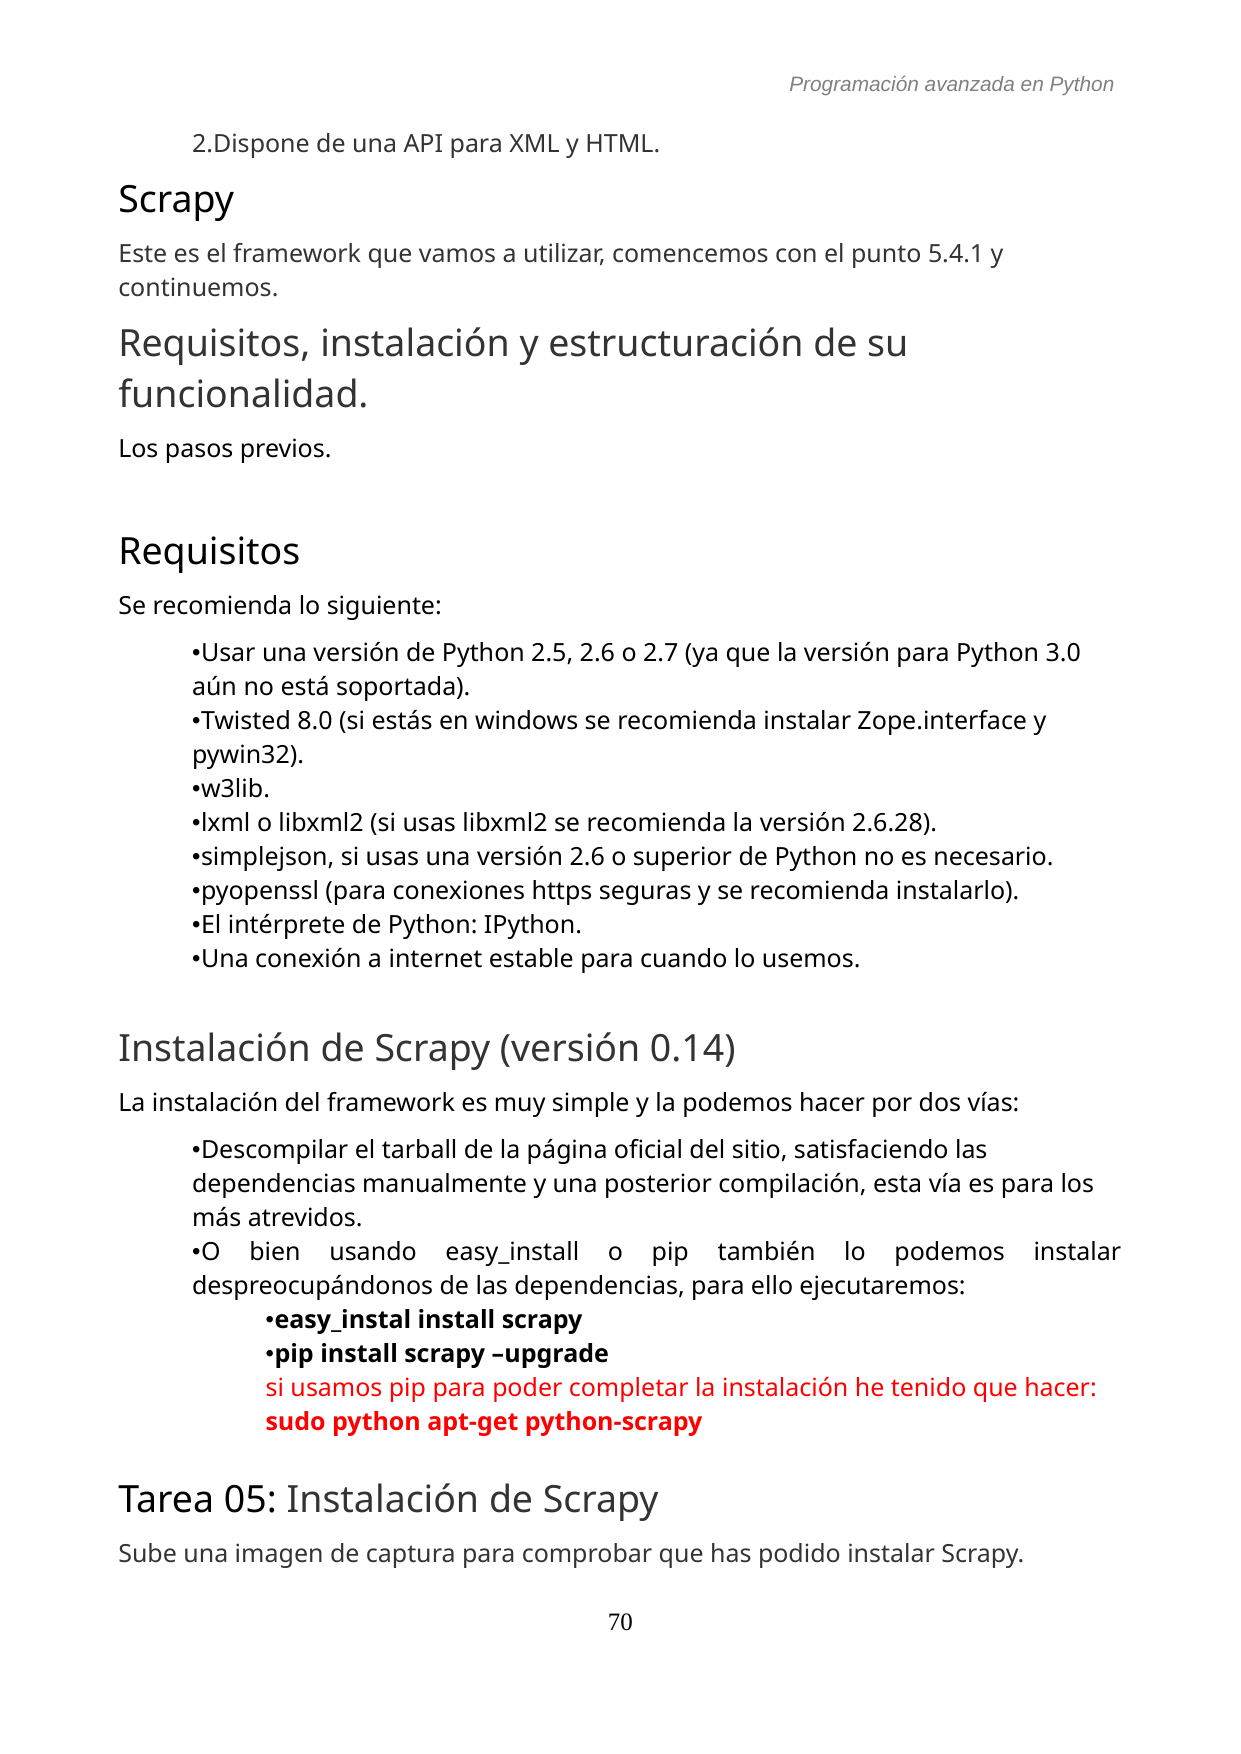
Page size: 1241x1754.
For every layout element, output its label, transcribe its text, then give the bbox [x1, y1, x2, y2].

text Scrapy [118, 172, 1122, 223]
text Instalación de Scrapy (versión 0.14) [118, 1021, 1122, 1072]
text Se recomienda lo siguiente: [118, 588, 1122, 622]
text Este es el framework que vamos a utilizar, comencemos con el punto 5.4.1 y continuemos. [118, 236, 1122, 304]
list lxml o libxml2 (si usas libxml2 se recomienda la versión 2.6.28). [118, 804, 1122, 839]
text Sube una imagen de captura para comprobar que has podido instalar Scrapy. [118, 1536, 1122, 1570]
list Dispone de una API para XML y HTML. [118, 126, 1122, 160]
list Usar una versión de Python 2.5, 2.6 o 2.7 (ya que la versión para Python 3.0 aún no está soportada). [118, 634, 1122, 702]
text Requisitos [118, 524, 1122, 575]
list easy_instal install scrapy [118, 1302, 1122, 1336]
list El intérprete de Python: IPython. [118, 907, 1122, 941]
list pip install scrapy –upgrade [118, 1336, 1122, 1370]
list O bien usando easy_install o pip también lo podemos instalar despreocupándonos de las dependencias, para ello ejecutaremos: [118, 1234, 1122, 1302]
list simplejson, si usas una versión 2.6 o superior de Python no es necesario. [118, 839, 1122, 873]
text La instalación del framework es muy simple y la podemos hacer por dos vías: [118, 1085, 1122, 1119]
text Tarea 05: Instalación de Scrapy [118, 1472, 1122, 1523]
list si usamos pip para poder completar la instalación he tenido que hacer: [118, 1370, 1122, 1404]
text Requisitos, instalación y estructuración de su funcionalidad. [118, 316, 1122, 418]
list sudo python apt-get python-scrapy [118, 1404, 1122, 1438]
list Twisted 8.0 (si estás en windows se recomienda instalar Zope.interface y pywin32). [118, 702, 1122, 771]
list w3lib. [118, 771, 1122, 804]
list pyopenssl (para conexiones https seguras y se recomienda instalarlo). [118, 873, 1122, 907]
text Los pasos previos. [118, 431, 1122, 465]
list Descompilar el tarball de la página oficial del sitio, satisfaciendo las dependencias manualmente y una posterior compilación, esta vía es para los más atrevidos. [118, 1132, 1122, 1234]
list Una conexión a internet estable para cuando lo usemos. [118, 941, 1122, 975]
